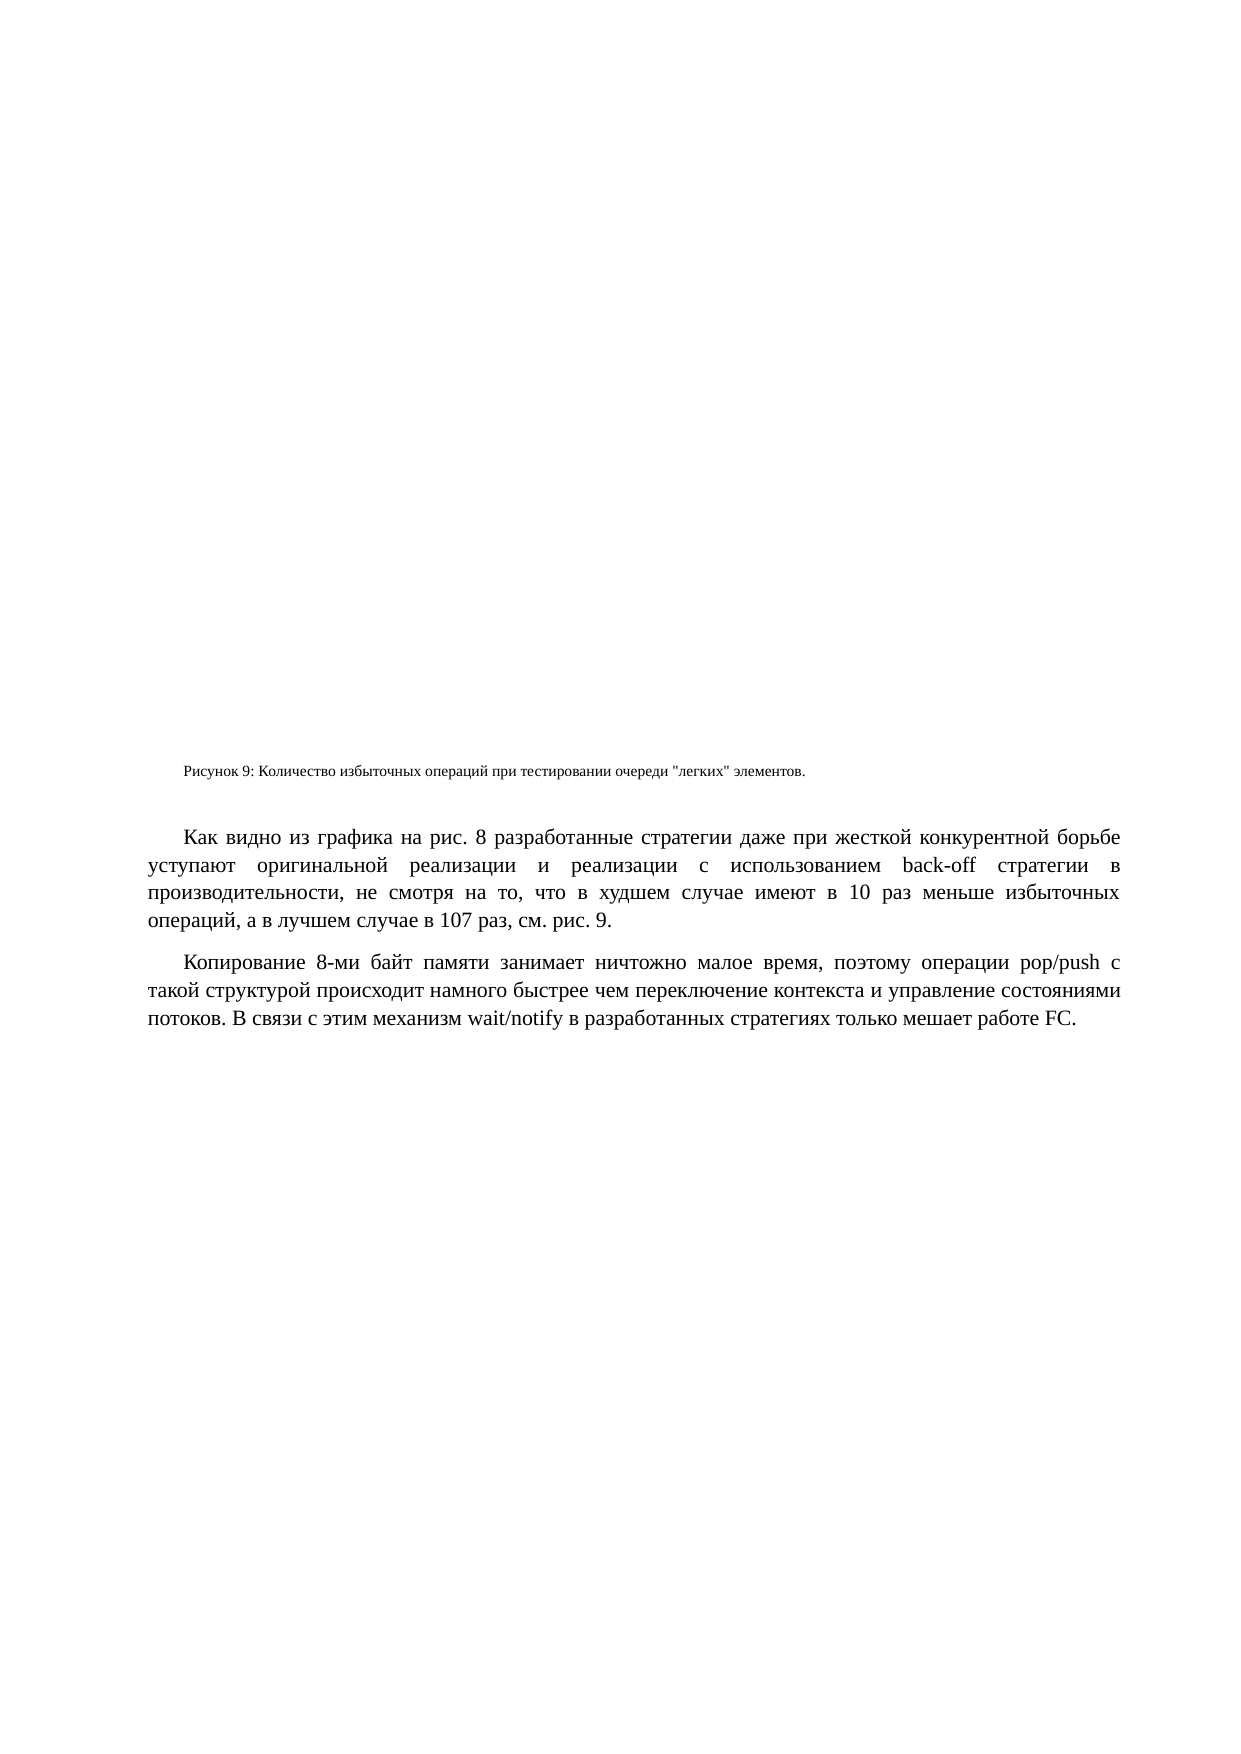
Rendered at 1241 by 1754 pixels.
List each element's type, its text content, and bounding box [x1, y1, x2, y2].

text Копирование 8-ми байт памяти занимает ничтожно малое время, поэтому операции pop/push с такой структурой происходит намного быстрее чем переключение контекста и управление состояниями потоков. В связи с этим механизм wait/notify в разработанных стратегиях только мешает работе FC. [148, 949, 1122, 1030]
text Как видно из графика на рис. 8 разработанные стратегии даже при жесткой конкурентной борьбе уступают оригинальной реализации и реализации с использованием back-off стратегии в производительности, не смотря на то, что в худшем случае имеют в 10 раз меньше избыточных операций, а в лучшем случае в 107 раз, см. рис. 9. [148, 824, 1122, 932]
text Рисунок 9: Количество избыточных операций при тестировании очереди "легких" элементов. [148, 762, 1122, 780]
